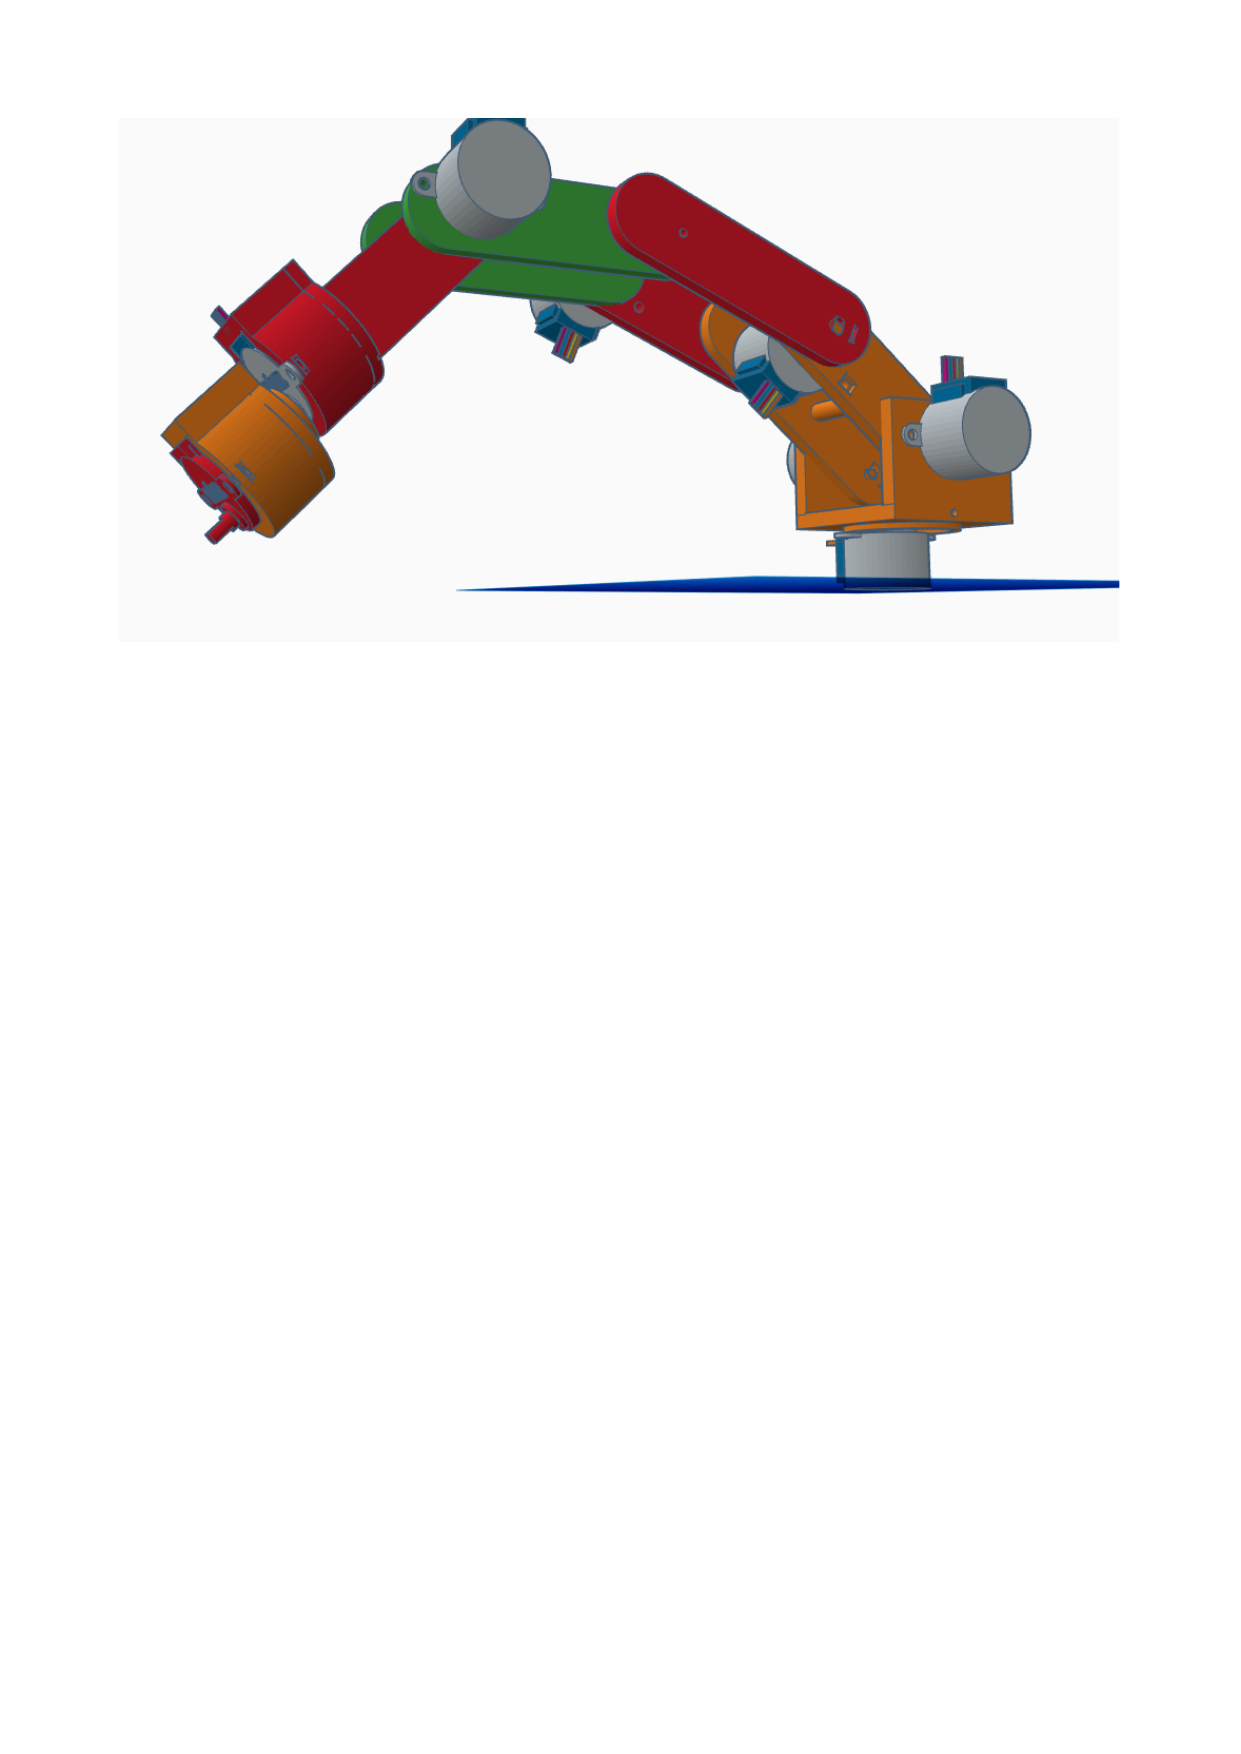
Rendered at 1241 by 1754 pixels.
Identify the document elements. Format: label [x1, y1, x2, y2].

picture [118, 118, 1120, 642]
